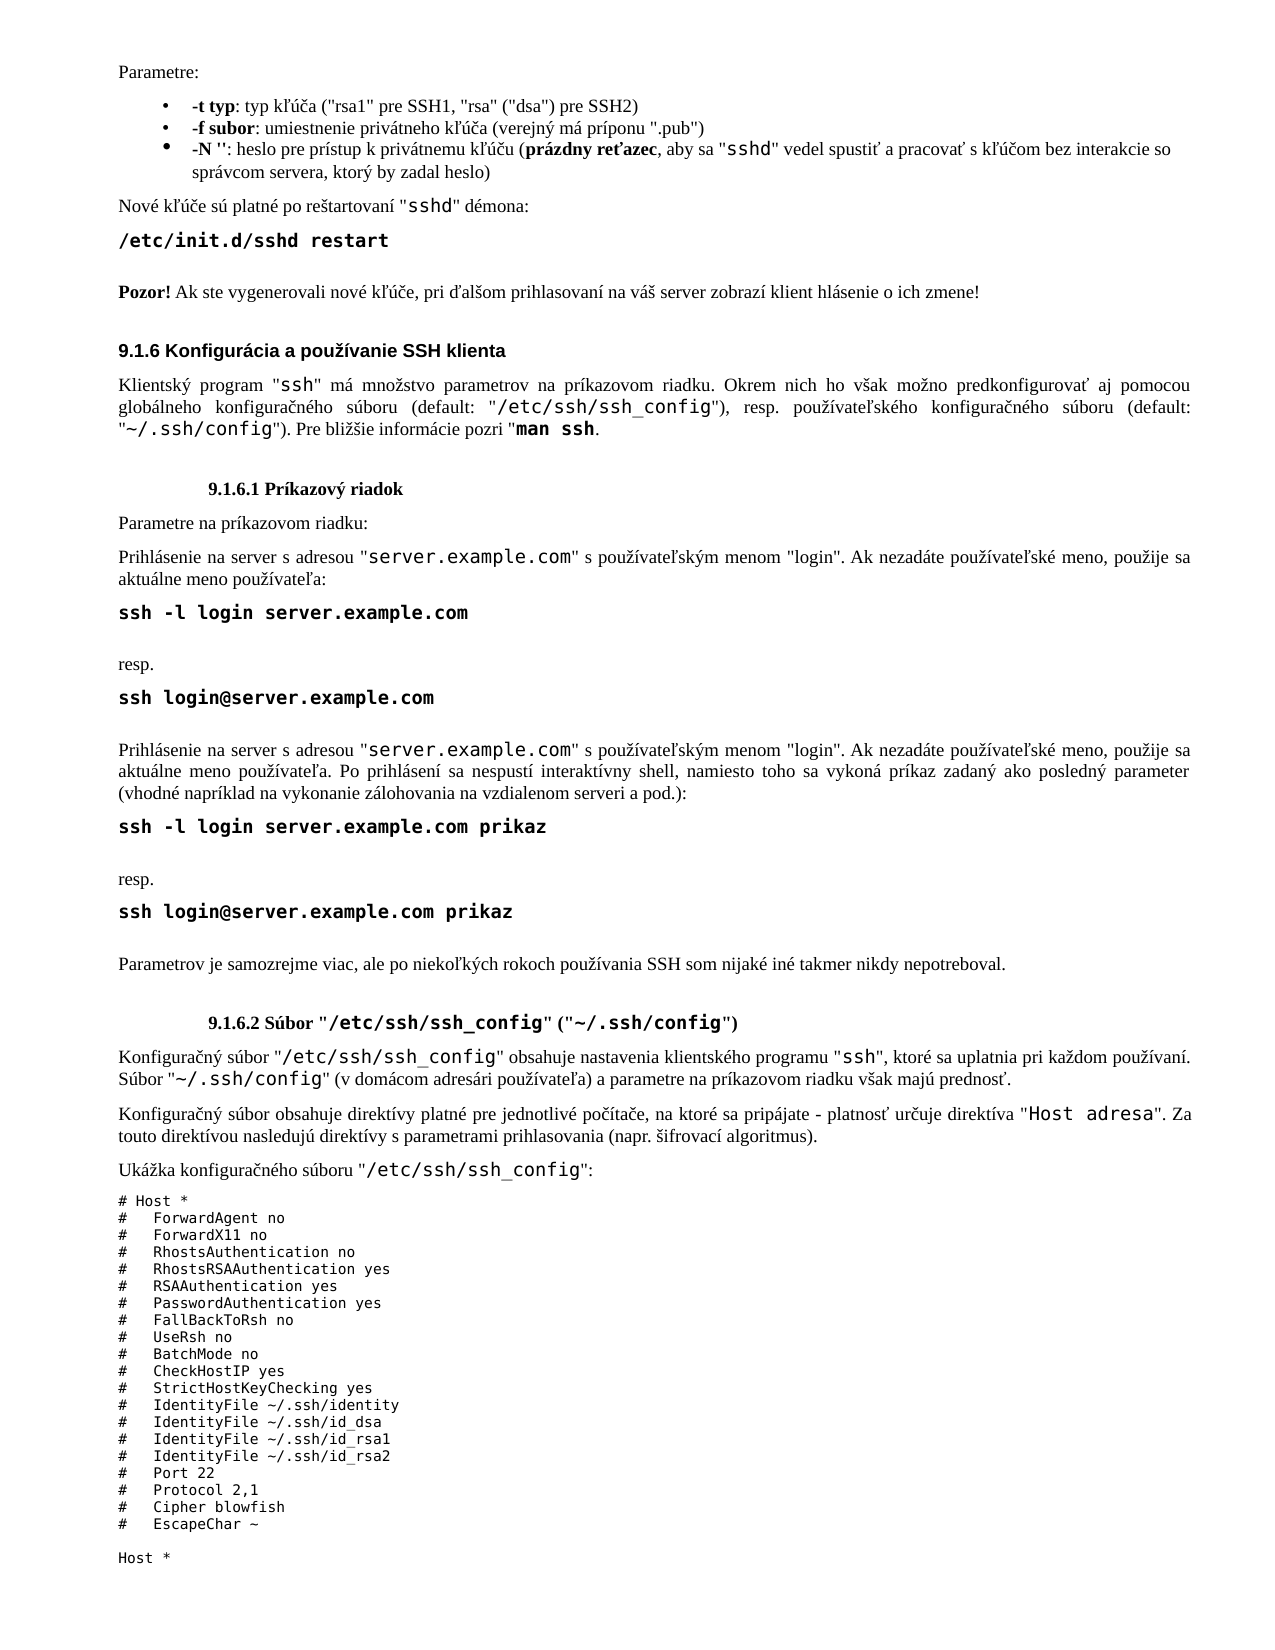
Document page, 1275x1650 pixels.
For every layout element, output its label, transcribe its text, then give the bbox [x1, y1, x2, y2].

text # IdentityFile ~/.ssh/id_rsa2 [118, 1448, 1192, 1465]
subtitle 9.1.6.1 Príkazový riadok [118, 477, 1192, 499]
text # FallBackToRsh no [118, 1312, 1192, 1329]
text # IdentityFile ~/.ssh/identity [118, 1397, 1192, 1414]
list -N '': heslo pre prístup k privátnemu kľúču (prázdny reťazec, aby sa "sshd" vedel spustiť a pracovať s kľúčom bez interakcie so správcom servera, ktorý by zadal heslo) [162, 138, 1192, 183]
text # IdentityFile ~/.ssh/id_dsa [118, 1414, 1192, 1431]
subtitle 9.1.6 Konfigurácia a používanie SSH klienta [118, 340, 1192, 362]
text Prihlásenie na server s adresou "server.example.com" s používateľským menom "login". Ak nezadáte používateľské meno, použije sa aktuálne meno používateľa: [118, 546, 1192, 589]
text # RhostsRSAAuthentication yes [118, 1261, 1192, 1278]
text Parametre na príkazovom riadku: [118, 512, 1192, 533]
text # UseRsh no [118, 1329, 1192, 1346]
text Host * [118, 1550, 1192, 1567]
text # Protocol 2,1 [118, 1482, 1192, 1499]
text # Cipher blowfish [118, 1499, 1192, 1516]
text Ukážka konfiguračného súboru "/etc/ssh/ssh_config": [118, 1159, 1192, 1181]
text Konfiguračný súbor obsahuje direktívy platné pre jednotlivé počítače, na ktoré sa pripájate - platnosť určuje direktíva "Host adresa". Za touto direktívou nasledujú direktívy s parametrami prihlasovania (napr. šifrovací algoritmus). [118, 1103, 1192, 1146]
text # Port 22 [118, 1465, 1192, 1482]
text # BatchMode no [118, 1346, 1192, 1363]
subtitle 9.1.6.2 Súbor "/etc/ssh/ssh_config" ("~/.ssh/config") [118, 1012, 1192, 1034]
text # RhostsAuthentication no [118, 1244, 1192, 1261]
text ssh -l login server.example.com [118, 602, 1192, 623]
text Parametrov je samozrejme viac, ale po niekoľkých rokoch používania SSH som nijaké iné takmer nikdy nepotreboval. [118, 953, 1192, 974]
text resp. [118, 867, 1192, 889]
text # ForwardX11 no [118, 1227, 1192, 1244]
text Prihlásenie na server s adresou "server.example.com" s používateľským menom "login". Ak nezadáte používateľské meno, použije sa aktuálne meno používateľa. Po prihlásení sa nespustí interaktívny shell, namiesto toho sa vykoná príkaz zadaný ako posledný parameter (vhodné napríklad na vykonanie zálohovania na vzdialenom serveri a pod.): [118, 738, 1192, 803]
text ssh -l login server.example.com prikaz [118, 816, 1192, 838]
text # CheckHostIP yes [118, 1363, 1192, 1380]
text Konfiguračný súbor "/etc/ssh/ssh_config" obsahuje nastavenia klientského programu "ssh", ktoré sa uplatnia pri každom používaní. Súbor "~/.ssh/config" (v domácom adresári používateľa) a parametre na príkazovom riadku však majú prednosť. [118, 1046, 1192, 1090]
text # PasswordAuthentication yes [118, 1295, 1192, 1312]
text resp. [118, 653, 1192, 674]
text # StrictHostKeyChecking yes [118, 1380, 1192, 1397]
text # ForwardAgent no [118, 1210, 1192, 1227]
text ssh login@server.example.com prikaz [118, 901, 1192, 923]
text Parametre: [118, 61, 1192, 82]
text # Host * [118, 1193, 1192, 1210]
text # RSAAuthentication yes [118, 1278, 1192, 1295]
list -f subor: umiestnenie privátneho kľúča (verejný má príponu ".pub") [162, 117, 1192, 138]
list -t typ: typ kľúča ("rsa1" pre SSH1, "rsa" ("dsa") pre SSH2) [162, 95, 1192, 117]
text Nové kľúče sú platné po reštartovaní "sshd" démona: [118, 195, 1192, 217]
text # EscapeChar ~ [118, 1516, 1192, 1533]
text /etc/init.d/sshd restart [118, 229, 1192, 251]
text Pozor! Ak ste vygenerovali nové kľúče, pri ďalšom prihlasovaní na váš server zobrazí klient hlásenie o ich zmene! [118, 281, 1192, 302]
text Klientský program "ssh" má množstvo parametrov na príkazovom riadku. Okrem nich ho však možno predkonfigurovať aj pomocou globálneho konfiguračného súboru (default: "/etc/ssh/ssh_config"), resp. používateľského konfiguračného súboru (default: "~/.ssh/config"). Pre bližšie informácie pozri "man ssh. [118, 374, 1192, 440]
text # IdentityFile ~/.ssh/id_rsa1 [118, 1431, 1192, 1448]
text ssh login@server.example.com [118, 687, 1192, 709]
